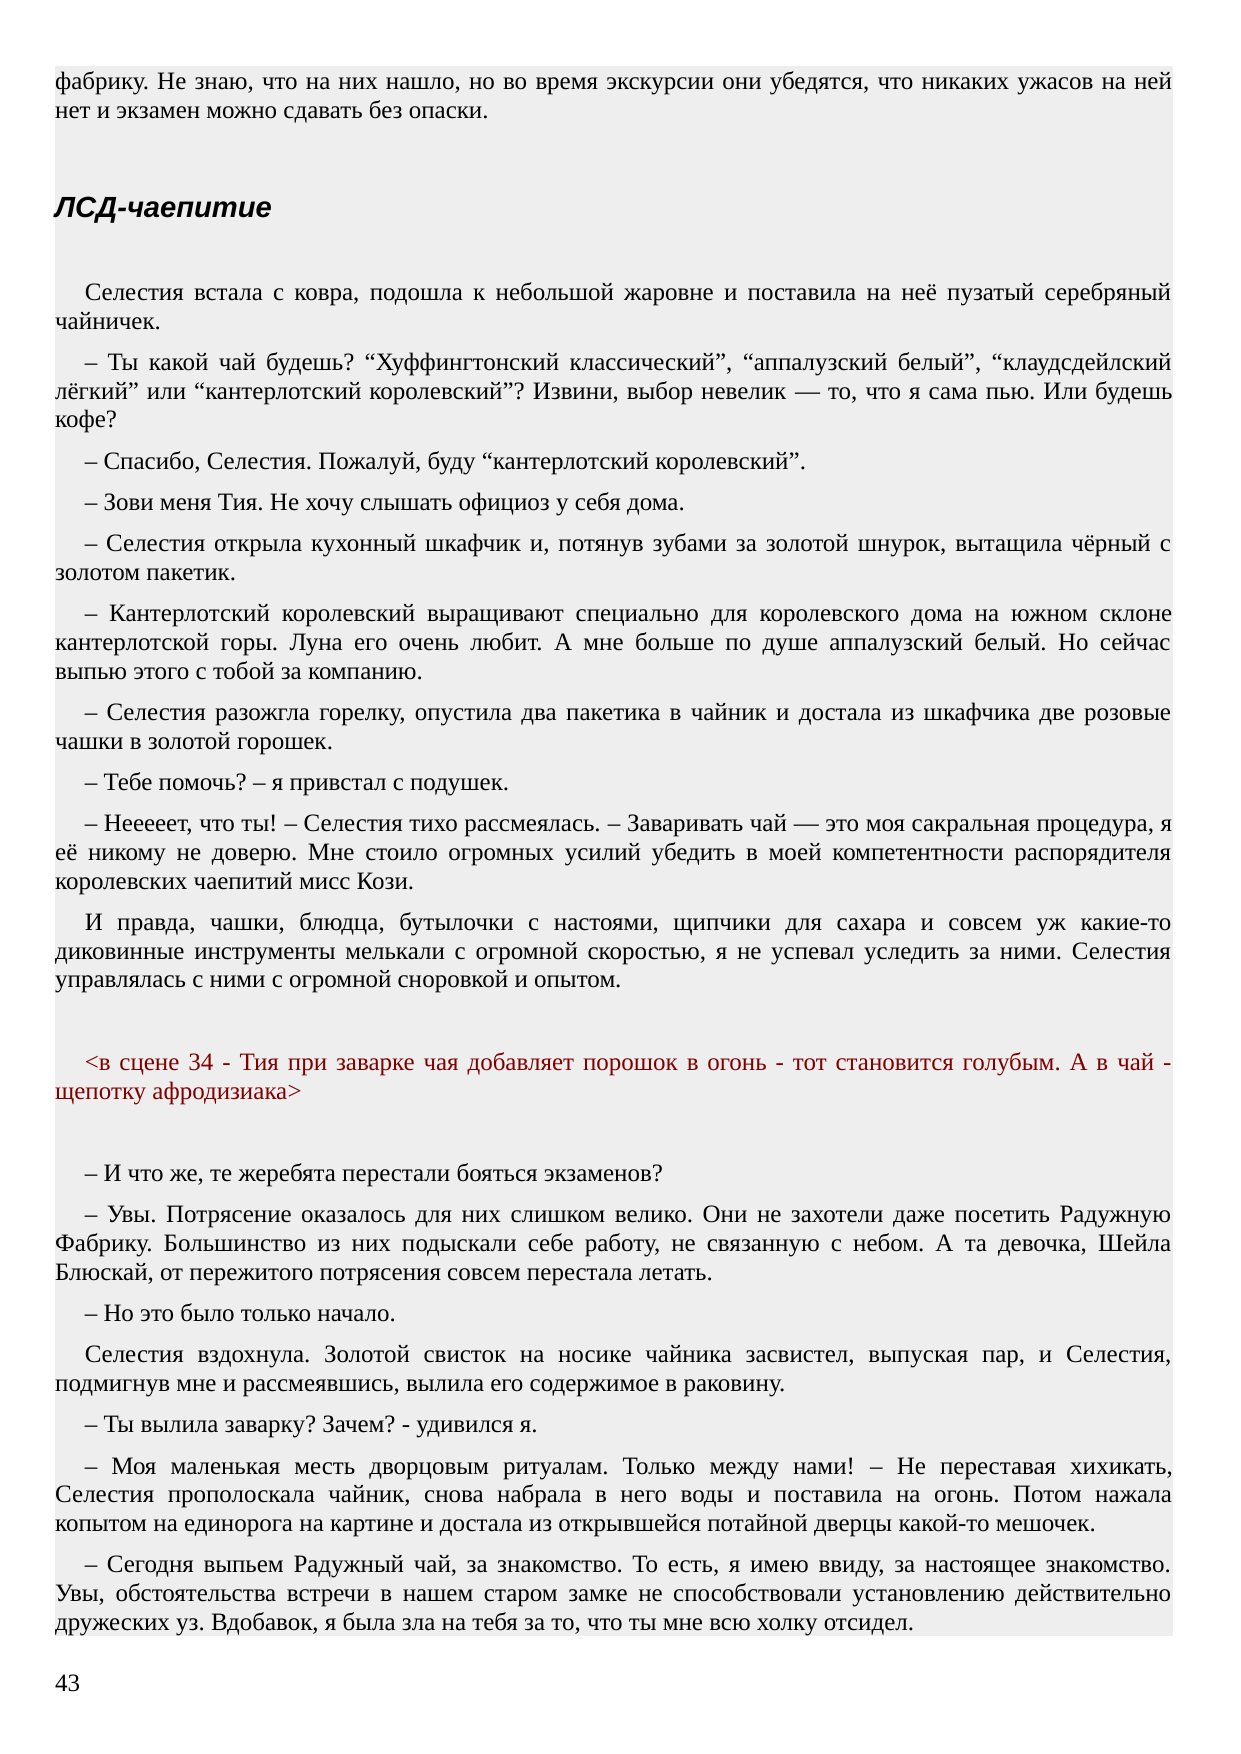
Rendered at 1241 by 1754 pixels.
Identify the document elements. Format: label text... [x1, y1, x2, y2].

subtitle ЛСД-чаепитие [55, 190, 1173, 223]
text И правда, чашки, блюдца, бутылочки с настоями, щипчики для сахара и совсем уж какие-то диковинные инструменты мелькали с огромной скоростью, я не успевал уследить за ними. Селестия управлялась с ними с огромной сноровкой и опытом. [55, 907, 1173, 993]
text – Спасибо, Селестия. Пожалуй, буду “кантерлотский королевский”. [55, 446, 1173, 474]
text – Селестия открыла кухонный шкафчик и, потянув зубами за золотой шнурок, вытащила чёрный с золотом пакетик. [55, 528, 1173, 586]
text Селестия встала с ковра, подошла к небольшой жаровне и поставила на неё пузатый серебряный чайничек. [55, 277, 1173, 334]
text – Кантерлотский королевский выращивают специально для королевского дома на южном склоне кантерлотской горы. Луна его очень любит. А мне больше по душе аппалузский белый. Но сейчас выпью этого с тобой за компанию. [55, 598, 1173, 684]
text – Моя маленькая месть дворцовым ритуалам. Только между нами! – Не переставая хихикать, Селестия прополоскала чайник, снова набрала в него воды и поставила на огонь. Потом нажала копытом на единорога на картине и достала из открывшейся потайной дверцы какой-то мешочек. [55, 1451, 1173, 1537]
text <в сцене 34 - Тия при заварке чая добавляет порошок в огонь - тот становится голубым. А в чай - щепотку афродизиака> [55, 1047, 1173, 1104]
text – Увы. Потрясение оказалось для них слишком велико. Они не захотели даже посетить Радужную Фабрику. Большинство из них подыскали себе работу, не связанную с небом. А та девочка, Шейла Блюскай, от пережитого потрясения совсем перестала летать. [55, 1199, 1173, 1286]
text – Селестия разожгла горелку, опустила два пакетика в чайник и достала из шкафчика две розовые чашки в золотой горошек. [55, 697, 1173, 754]
text – Тебе помочь? – я привстал с подушек. [55, 767, 1173, 796]
text – Ты какой чай будешь? “Хуффингтонский классический”, “аппалузский белый”, “клаудсдейлский лёгкий” или “кантерлотский королевский”? Извини, выбор невелик — то, что я сама пью. Или будешь кофе? [55, 347, 1173, 433]
text – Но это было только начало. [55, 1298, 1173, 1327]
text Селестия вздохнула. Золотой свисток на носике чайника засвистел, выпуская пар, и Селестия, подмигнув мне и рассмеявшись, вылила его содержимое в раковину. [55, 1339, 1173, 1397]
text – И что же, те жеребята перестали бояться экзаменов? [55, 1158, 1173, 1187]
text – Нееееет, что ты! – Селестия тихо рассмеялась. – Заваривать чай — это моя сакральная процедура, я её никому не доверю. Мне стоило огромных усилий убедить в моей компетентности распорядителя королевских чаепитий мисс Кози. [55, 808, 1173, 894]
text – Сегодня выпьем Радужный чай, за знакомство. То есть, я имею ввиду, за настоящее знакомство. Увы, обстоятельства встречи в нашем старом замке не способствовали установлению действительно дружеских уз. Вдобавок, я была зла на тебя за то, что ты мне всю холку отсидел. [55, 1549, 1173, 1636]
text фабрику. Не знаю, что на них нашло, но во время экскурсии они убедятся, что никаких ужасов на ней нет и экзамен можно сдавать без опаски. [55, 66, 1173, 123]
text – Зови меня Тия. Не хочу слышать официоз у себя дома. [55, 487, 1173, 516]
text – Ты вылила заварку? Зачем? - удивился я. [55, 1409, 1173, 1438]
